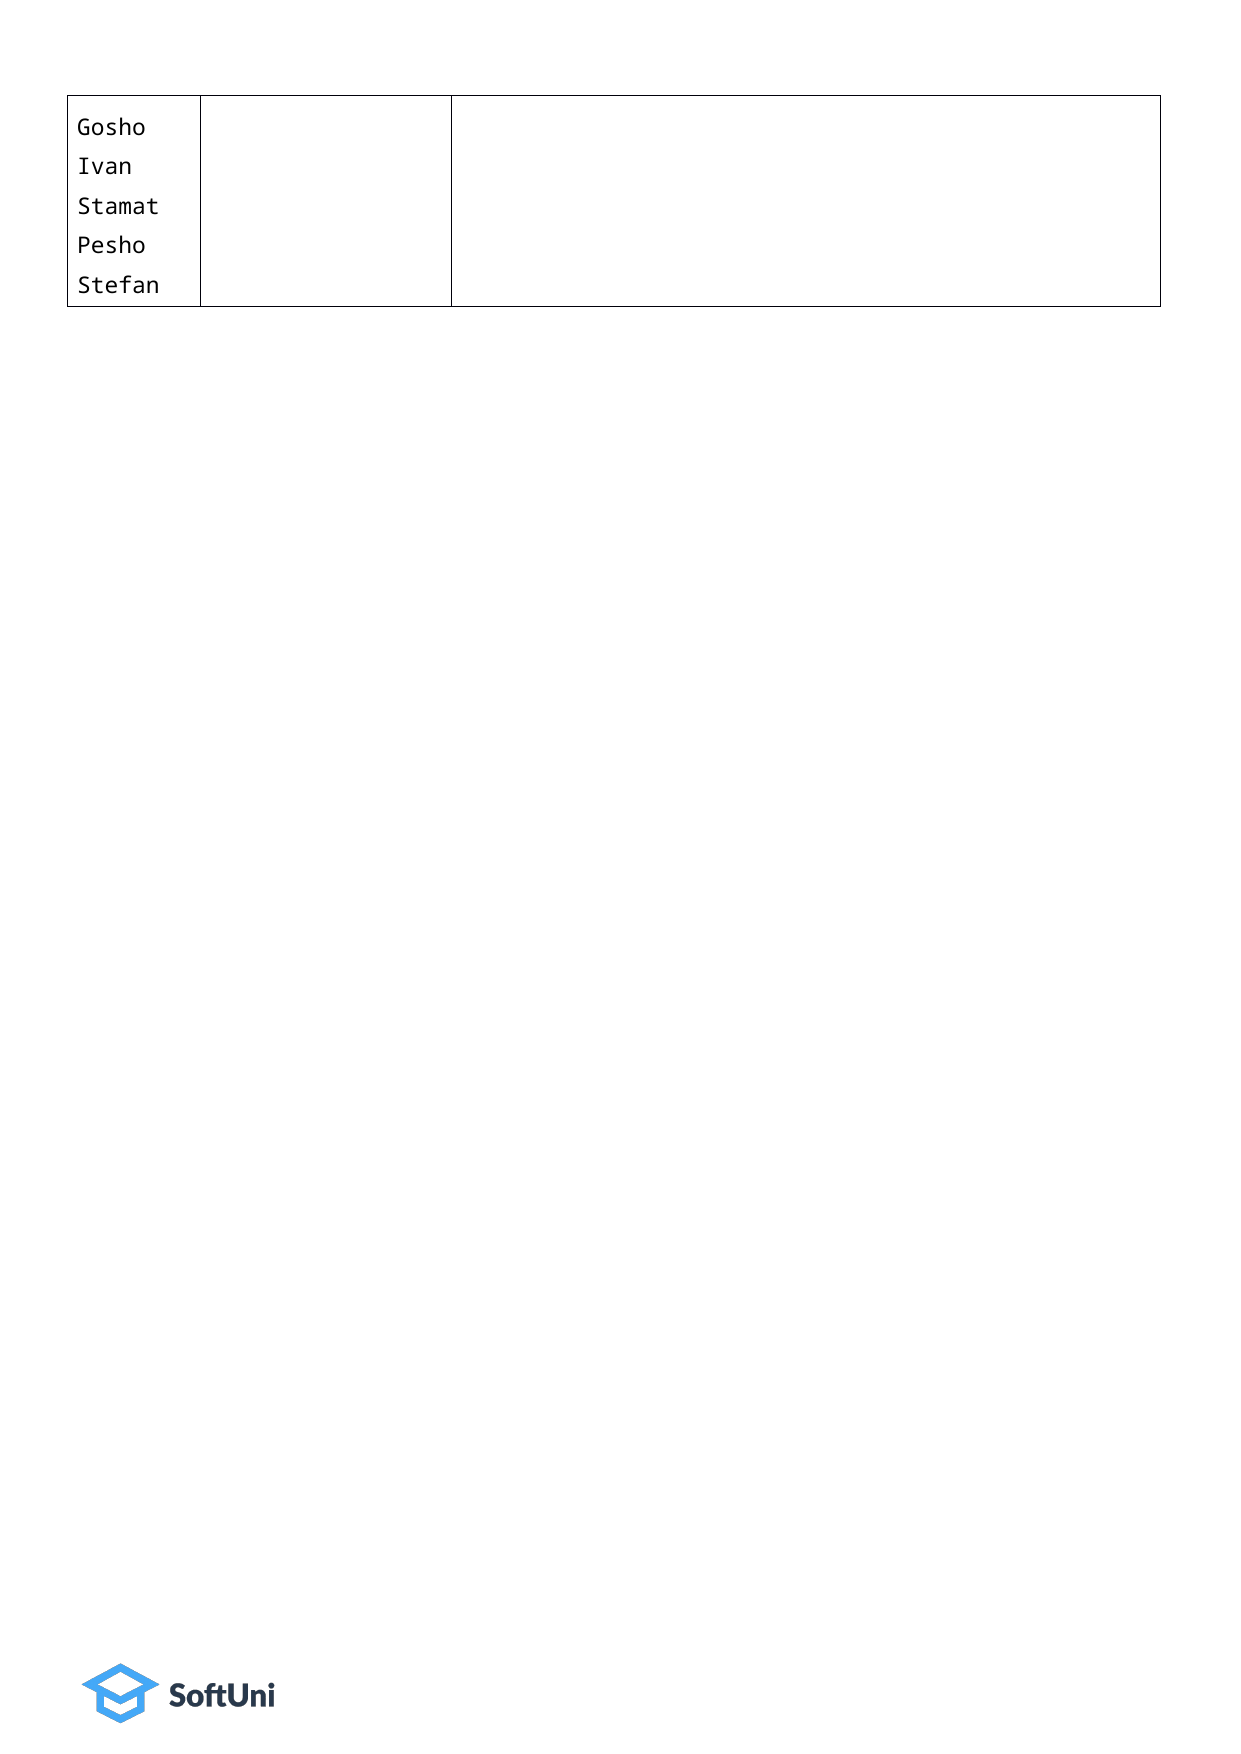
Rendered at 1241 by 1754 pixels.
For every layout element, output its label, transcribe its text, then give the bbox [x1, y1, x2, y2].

table_cell [452, 96, 1160, 306]
picture [75, 1658, 281, 1729]
table_cell [201, 96, 451, 306]
table_cell Gosho Ivan Stamat Pesho Stefan [68, 96, 200, 306]
